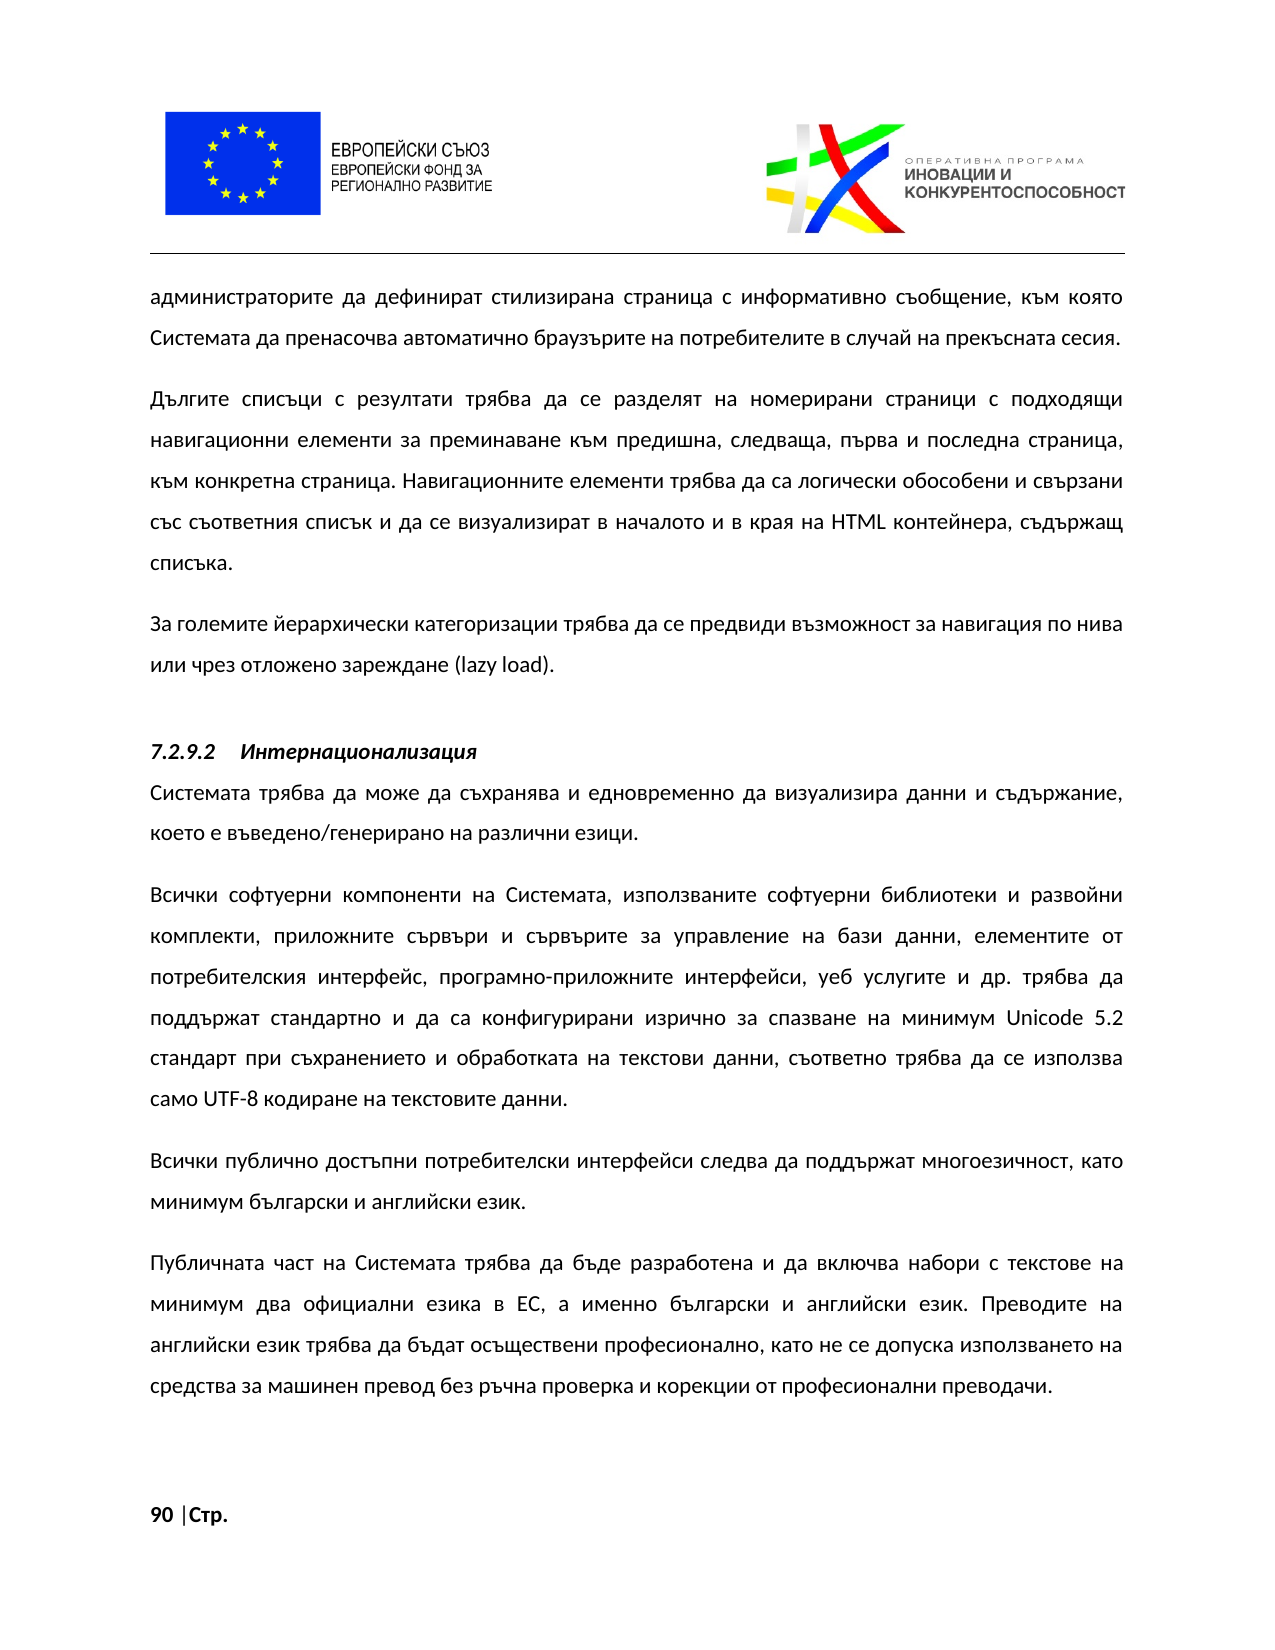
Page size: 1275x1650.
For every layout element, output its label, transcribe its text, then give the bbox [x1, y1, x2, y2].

text За големите йерархически категоризации трябва да се предвиди възможност за навигация по нива или чрез отложено зареждане (lazy load). [150, 610, 1125, 686]
text Всички софтуерни компоненти на Системата, използваните софтуерни библиотеки и развойни комплекти, приложните сървъри и сървърите за управление на бази данни, елементите от потребителския интерфейс, програмно-приложните интерфейси, уеб услугите и др. трябва да поддържат стандартно и да са конфигурирани изрично за спазване на минимум Unicode 5.2 стандарт при съхранението и обработката на текстови данни, съответно трябва да се използва само UTF-8 кодиране на текстовите данни. [150, 880, 1125, 1120]
text Публичната част на Системата трябва да бъде разработена и да включва набори с текстове на минимум два официални езика в ЕС, а именно български и английски език. Преводите на английски език трябва да бъдат осъществени професионално, като не се допуска използването на средства за машинен превод без ръчна проверка и корекции от професионални преводачи. [150, 1248, 1125, 1407]
subtitle Интернационализация [150, 737, 1125, 765]
text администраторите да дефинират стилизирана страница с информативно съобщение, към която Системата да пренасочва автоматично браузърите на потребителите в случай на прекъсната сесия. [150, 282, 1125, 358]
text Системата трябва да може да съхранява и едновременно да визуализира данни и съдържание, което е въведено/генерирано на различни езици. [150, 778, 1125, 854]
text Всички публично достъпни потребителски интерфейси следва да поддържат многоезичност, като минимум български и английски език. [150, 1146, 1125, 1222]
text Дългите списъци с резултати трябва да се разделят на номерирани страници с подходящи навигационни елементи за преминаване към предишна, следваща, първа и последна страница, към конкретна страница. Навигационните елементи трябва да са логически обособени и свързани със съответния списък и да се визуализират в началото и в края на HTML контейнера, съдържащ списъка. [150, 385, 1125, 583]
